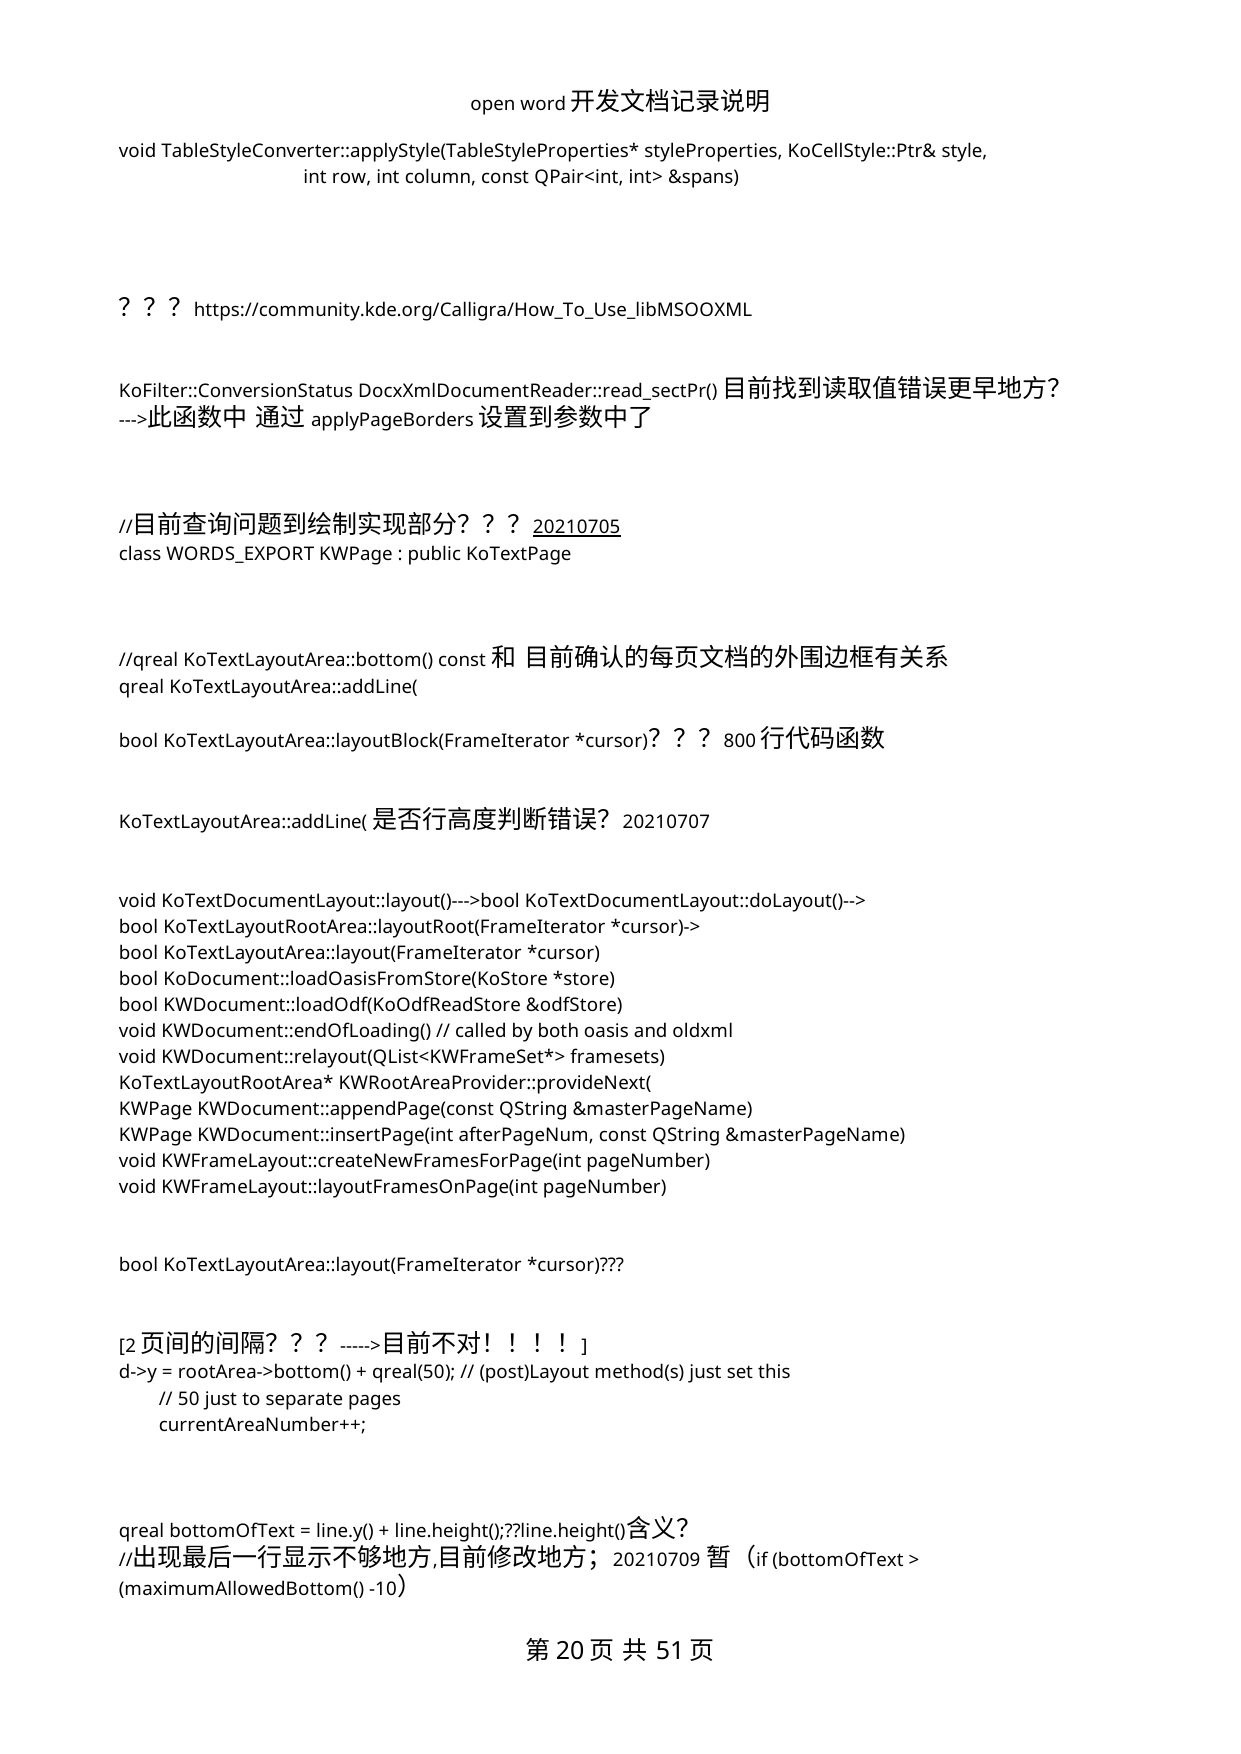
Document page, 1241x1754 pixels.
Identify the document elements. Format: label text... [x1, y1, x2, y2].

text KoTextLayoutArea::addLine( 是否行高度判断错误？20210707 [119, 806, 1121, 835]
text [2页间的间隔？？？----->目前不对！！！！] [119, 1329, 1121, 1358]
text currentAreaNumber++; [119, 1411, 1121, 1437]
text void KWFrameLayout::layoutFramesOnPage(int pageNumber) [119, 1173, 1121, 1199]
text bool KoTextLayoutArea::layout(FrameIterator *cursor) [119, 939, 1121, 965]
text // 50 just to separate pages [119, 1384, 1121, 1411]
text //目前查询问题到绘制实现部分？？？20210705 [119, 511, 1121, 539]
text void KoTextDocumentLayout::layout()--->bool KoTextDocumentLayout::doLayout()--> [119, 887, 1121, 913]
text void KWDocument::relayout(QList<KWFrameSet*> framesets) [119, 1043, 1121, 1069]
text KWPage KWDocument::appendPage(const QString &masterPageName) [119, 1095, 1121, 1121]
text qreal bottomOfText = line.y() + line.height();??line.height()含义？ [119, 1515, 1121, 1544]
text //qreal KoTextLayoutArea::bottom() const 和 目前确认的每页文档的外围边框有关系 [119, 644, 1121, 673]
text void KWDocument::endOfLoading() // called by both oasis and oldxml [119, 1017, 1121, 1043]
text bool KWDocument::loadOdf(KoOdfReadStore &odfStore) [119, 991, 1121, 1017]
text class WORDS_EXPORT KWPage : public KoTextPage [119, 539, 1121, 566]
text bool KoTextLayoutRootArea::layoutRoot(FrameIterator *cursor)-> [119, 913, 1121, 939]
text bool KoDocument::loadOasisFromStore(KoStore *store) [119, 965, 1121, 991]
text void TableStyleConverter::applyStyle(TableStyleProperties* styleProperties, KoCellStyle::Ptr& style, [119, 137, 1121, 163]
text int row, int column, const QPair<int, int> &spans) [119, 163, 1121, 189]
text bool KoTextLayoutArea::layoutBlock(FrameIterator *cursor)？？？800行代码函数 [119, 725, 1121, 754]
text bool KoTextLayoutArea::layout(FrameIterator *cursor)??? [119, 1251, 1121, 1277]
text //出现最后一行显示不够地方,目前修改地方；20210709 暂（if (bottomOfText > (maximumAllowedBottom() -10） [119, 1544, 1121, 1602]
text qreal KoTextLayoutArea::addLine( [119, 673, 1121, 699]
text --->此函数中 通过applyPageBorders 设置到参数中了 [119, 403, 1121, 432]
text ？？？https://community.kde.org/Calligra/How_To_Use_libMSOOXML [119, 293, 1121, 322]
text void KWFrameLayout::createNewFramesForPage(int pageNumber) [119, 1147, 1121, 1173]
text KWPage KWDocument::insertPage(int afterPageNum, const QString &masterPageName) [119, 1121, 1121, 1147]
text KoFilter::ConversionStatus DocxXmlDocumentReader::read_sectPr() 目前找到读取值错误更早地方？ [119, 374, 1121, 403]
text KoTextLayoutRootArea* KWRootAreaProvider::provideNext( [119, 1069, 1121, 1095]
text d->y = rootArea->bottom() + qreal(50); // (post)Layout method(s) just set this [119, 1358, 1121, 1384]
